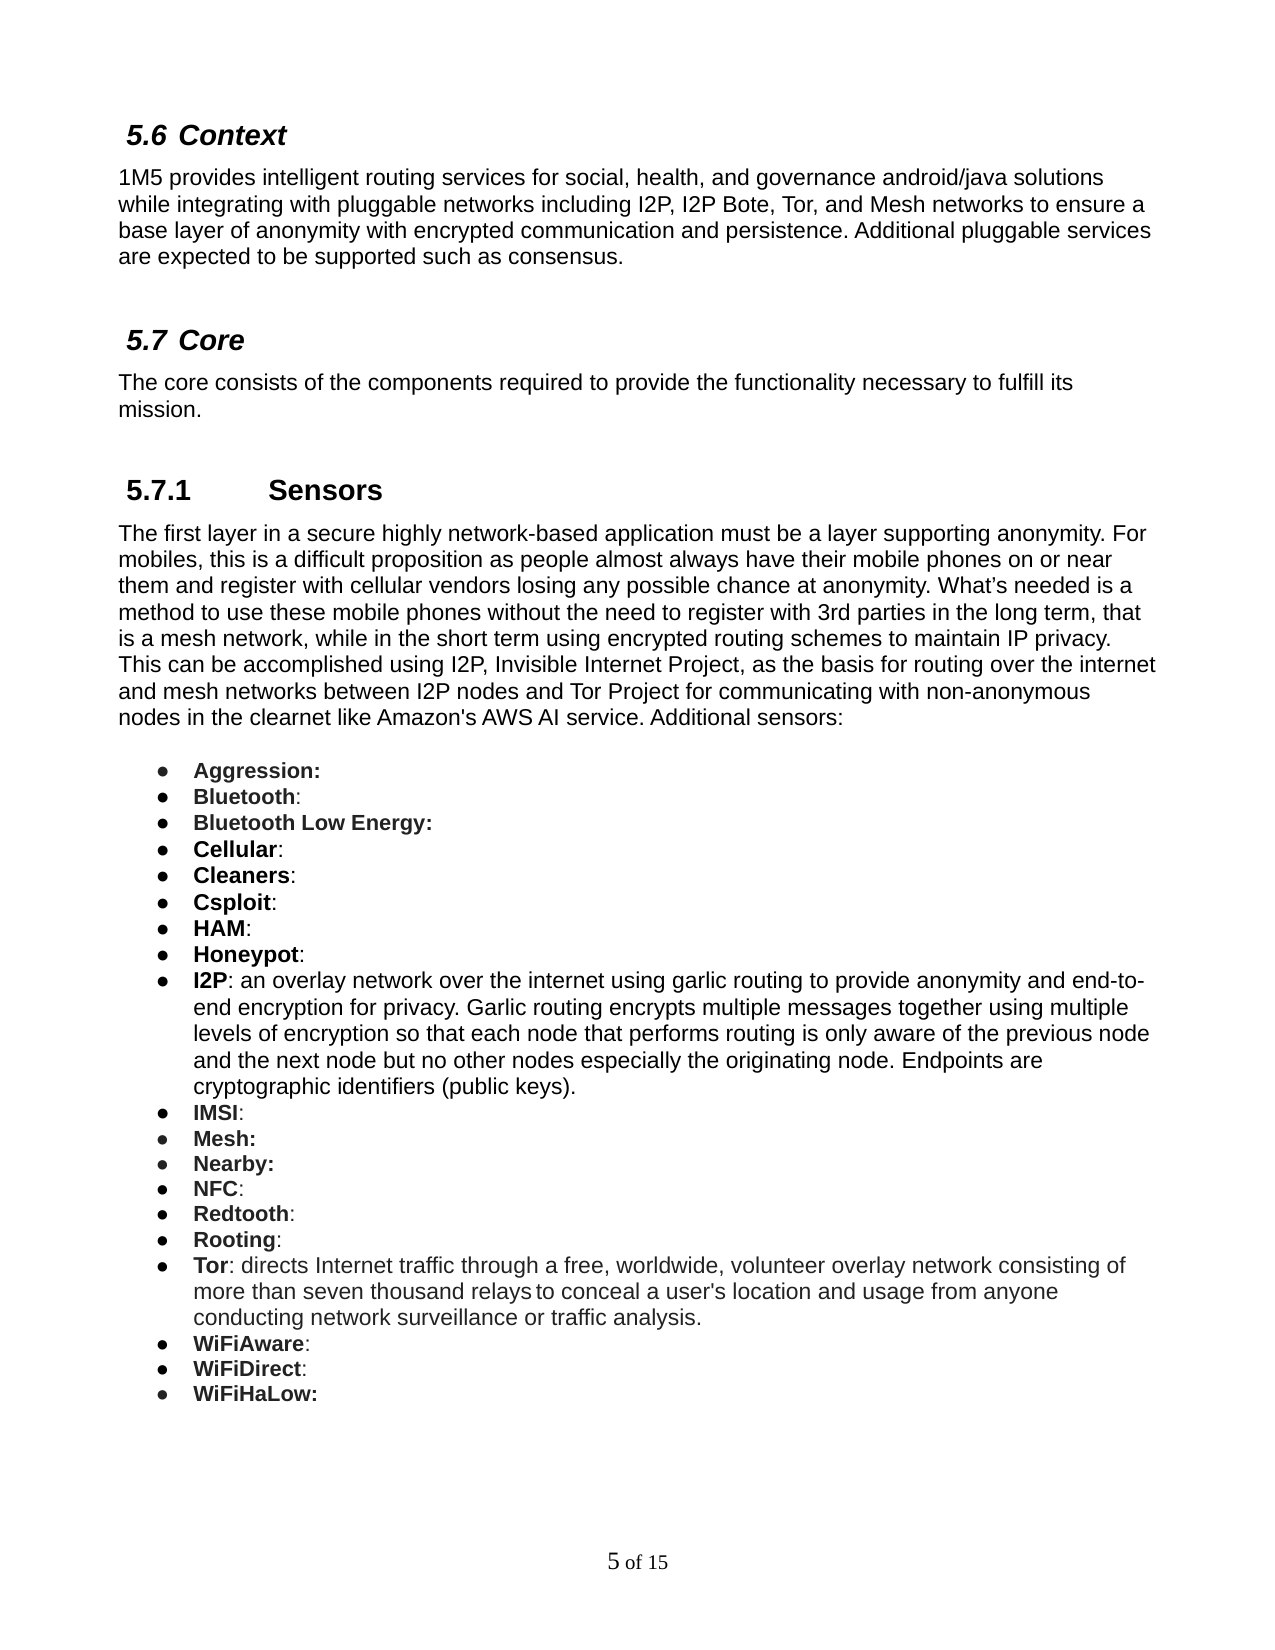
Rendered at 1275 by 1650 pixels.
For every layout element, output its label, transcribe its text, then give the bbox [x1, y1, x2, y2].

text The core consists of the components required to provide the functionality necessary to fulfill its mission. [118, 369, 1157, 422]
subtitle Core [118, 323, 1157, 357]
list Redtooth: [156, 1201, 1157, 1226]
list Tor: directs Internet traffic through a free, worldwide, volunteer overlay network consisting of more than seven thousand relays to conceal a user's location and usage from anyone conducting network surveillance or traffic analysis. [156, 1252, 1157, 1331]
list Cellular: [156, 836, 1157, 862]
subtitle Sensors [118, 473, 1157, 507]
list Cleaners: [156, 862, 1157, 888]
text The first layer in a secure highly network-based application must be a layer supporting anonymity. For mobiles, this is a difficult proposition as people almost always have their mobile phones on or near them and register with cellular vendors losing any possible chance at anonymity. What’s needed is a method to use these mobile phones without the need to register with 3rd parties in the long term, that is a mesh network, while in the short term using encrypted routing schemes to maintain IP privacy. This can be accomplished using I2P, Invisible Internet Project, as the basis for routing over the internet and mesh networks between I2P nodes and Tor Project for communicating with non-anonymous nodes in the clearnet like Amazon's AWS AI service. Additional sensors: [118, 519, 1157, 730]
list Bluetooth Low Energy: [156, 809, 1157, 836]
list 1M5 provides intelligent routing services for social, health, and governance android/java solutions while integrating with pluggable networks including I2P, I2P Bote, Tor, and Mesh networks to ensure a base layer of anonymity with encrypted communication and persistence. Additional pluggable services are expected to be supported such as consensus. [118, 164, 1157, 269]
list IMSI: [156, 1099, 1157, 1126]
list I2P: an overlay network over the internet using garlic routing to provide anonymity and end-to-end encryption for privacy. Garlic routing encrypts multiple messages together using multiple levels of encryption so that each node that performs routing is only aware of the previous node and the next node but no other nodes especially the originating node. Endpoints are cryptographic identifiers (public keys). [156, 967, 1157, 1099]
list Mesh: [156, 1126, 1157, 1151]
list Bluetooth: [156, 783, 1157, 809]
list Rooting: [156, 1226, 1157, 1252]
list Honeypot: [156, 941, 1157, 967]
subtitle Context [118, 118, 1157, 152]
list WiFiDirect: [156, 1356, 1157, 1381]
list Csploit: [156, 888, 1157, 915]
list Nearby: [156, 1151, 1157, 1176]
list Aggression: [156, 757, 1157, 783]
list HAM: [156, 915, 1157, 941]
list NFC: [156, 1176, 1157, 1201]
list WiFiHaLow: [156, 1381, 1157, 1406]
list WiFiAware: [156, 1331, 1157, 1356]
